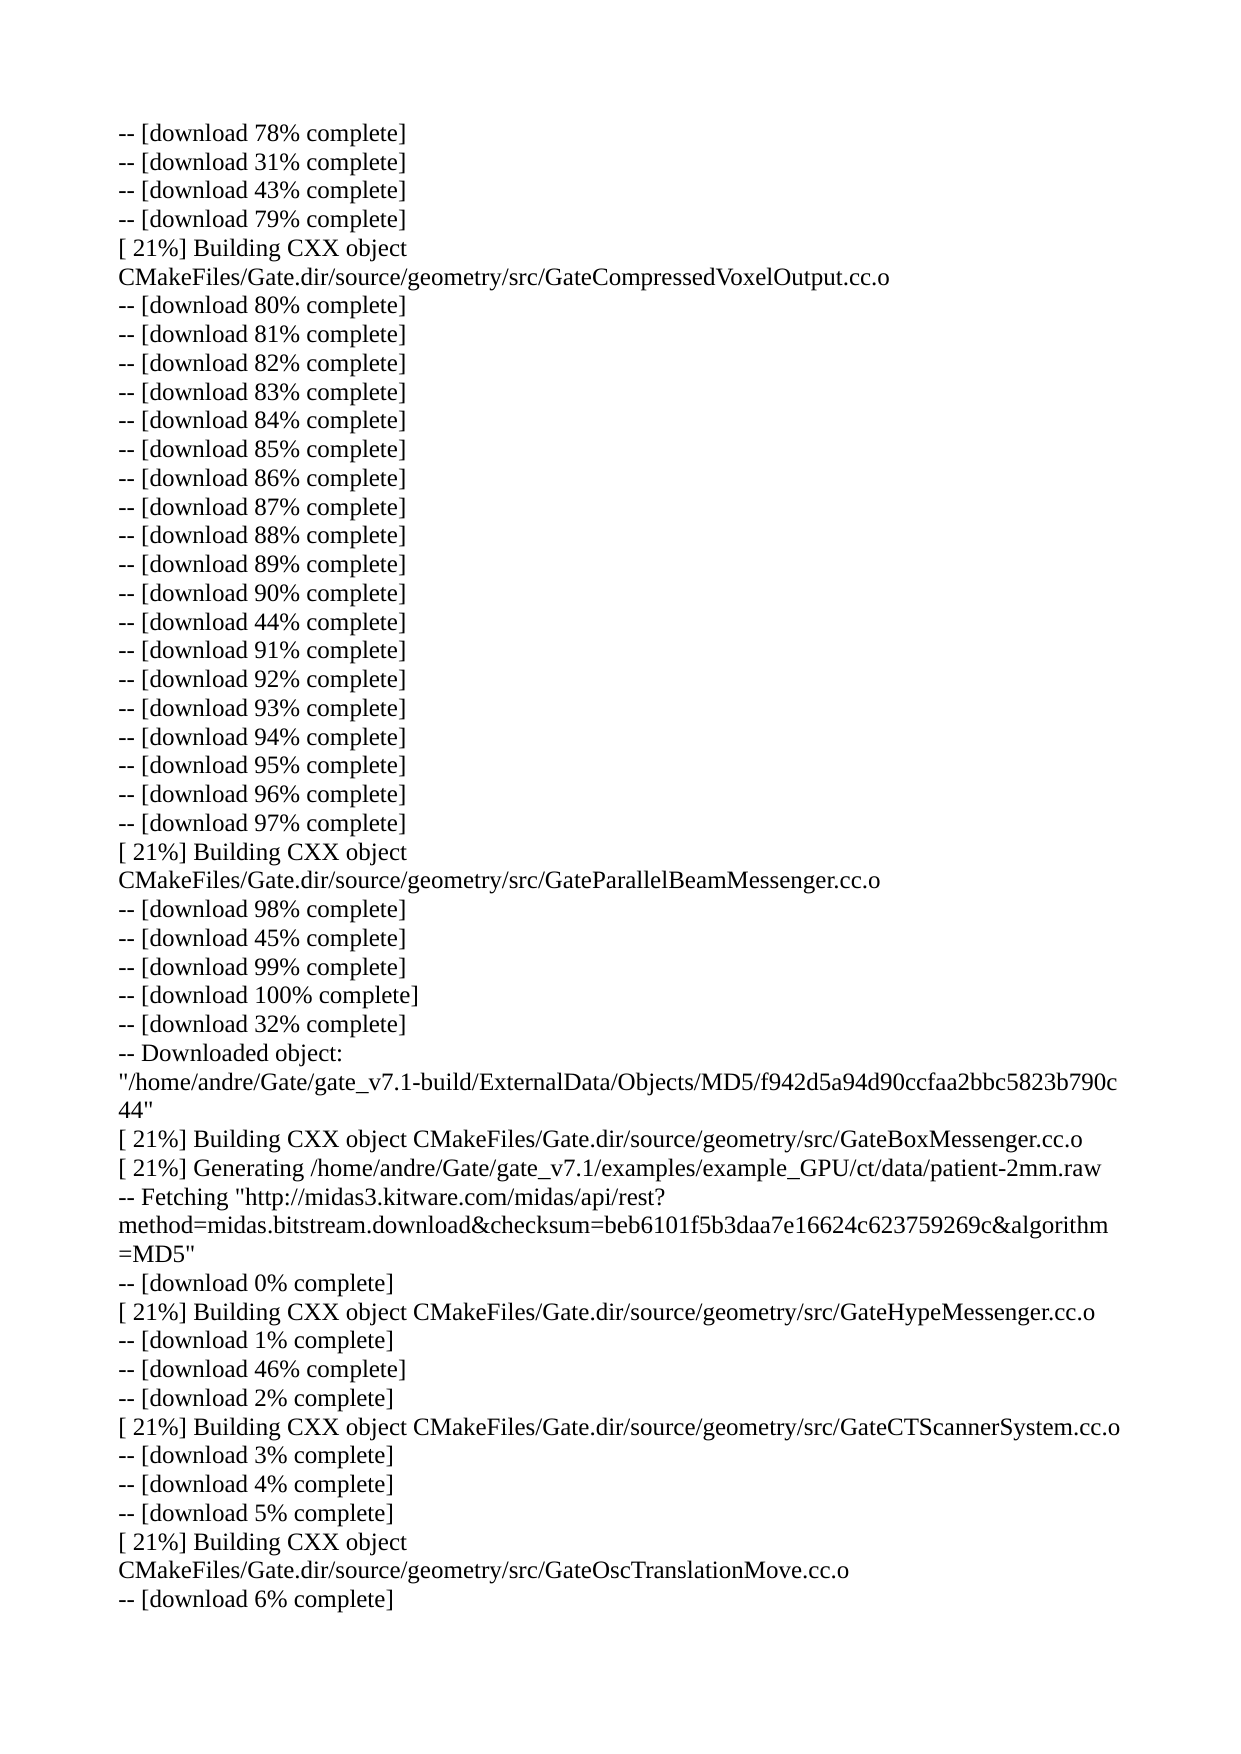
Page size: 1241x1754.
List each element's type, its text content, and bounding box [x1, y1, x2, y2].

text -- [download 46% complete] [118, 1354, 1122, 1383]
text [ 21%] Building CXX object CMakeFiles/Gate.dir/source/geometry/src/GateCompressedVoxelOutput.cc.o [118, 233, 1122, 291]
text -- [download 78% complete] [118, 118, 1122, 147]
text -- [download 4% complete] [118, 1469, 1122, 1498]
text [ 21%] Building CXX object CMakeFiles/Gate.dir/source/geometry/src/GateOscTranslationMove.cc.o [118, 1527, 1122, 1584]
text -- [download 88% complete] [118, 521, 1122, 549]
text -- [download 81% complete] [118, 319, 1122, 348]
text -- [download 1% complete] [118, 1326, 1122, 1354]
text -- [download 90% complete] [118, 578, 1122, 607]
text -- [download 95% complete] [118, 751, 1122, 779]
text -- [download 80% complete] [118, 291, 1122, 319]
text -- [download 82% complete] [118, 348, 1122, 377]
text -- [download 43% complete] [118, 176, 1122, 204]
text -- [download 92% complete] [118, 664, 1122, 693]
text [ 21%] Building CXX object CMakeFiles/Gate.dir/source/geometry/src/GateCTScannerSystem.cc.o [118, 1412, 1122, 1441]
text -- [download 93% complete] [118, 693, 1122, 722]
text -- [download 87% complete] [118, 492, 1122, 521]
text -- [download 2% complete] [118, 1383, 1122, 1412]
text -- [download 86% complete] [118, 463, 1122, 492]
text -- [download 32% complete] [118, 1009, 1122, 1038]
text -- [download 45% complete] [118, 923, 1122, 952]
text -- [download 89% complete] [118, 549, 1122, 578]
text -- [download 44% complete] [118, 607, 1122, 636]
text -- [download 84% complete] [118, 406, 1122, 434]
text -- [download 5% complete] [118, 1498, 1122, 1527]
text -- [download 6% complete] [118, 1584, 1122, 1613]
text -- [download 79% complete] [118, 204, 1122, 233]
text -- [download 100% complete] [118, 981, 1122, 1009]
text -- [download 3% complete] [118, 1441, 1122, 1469]
text -- [download 99% complete] [118, 952, 1122, 981]
text -- [download 91% complete] [118, 636, 1122, 664]
text -- [download 96% complete] [118, 779, 1122, 808]
text -- Downloaded object: "/home/andre/Gate/gate_v7.1-build/ExternalData/Objects/MD5/f942d5a94d90ccfaa2bbc5823b790c44" [118, 1038, 1122, 1124]
text [ 21%] Building CXX object CMakeFiles/Gate.dir/source/geometry/src/GateBoxMessenger.cc.o [118, 1124, 1122, 1153]
text -- [download 83% complete] [118, 377, 1122, 406]
text -- [download 0% complete] [118, 1268, 1122, 1297]
text [ 21%] Building CXX object CMakeFiles/Gate.dir/source/geometry/src/GateParallelBeamMessenger.cc.o [118, 837, 1122, 894]
text -- [download 97% complete] [118, 808, 1122, 837]
text -- [download 94% complete] [118, 722, 1122, 751]
text -- [download 31% complete] [118, 147, 1122, 176]
text -- [download 85% complete] [118, 434, 1122, 463]
text -- Fetching "http://midas3.kitware.com/midas/api/rest?method=midas.bitstream.download&checksum=beb6101f5b3daa7e16624c623759269c&algorithm=MD5" [118, 1182, 1122, 1268]
text [ 21%] Building CXX object CMakeFiles/Gate.dir/source/geometry/src/GateHypeMessenger.cc.o [118, 1297, 1122, 1326]
text -- [download 98% complete] [118, 894, 1122, 923]
text [ 21%] Generating /home/andre/Gate/gate_v7.1/examples/example_GPU/ct/data/patient-2mm.raw [118, 1153, 1122, 1182]
